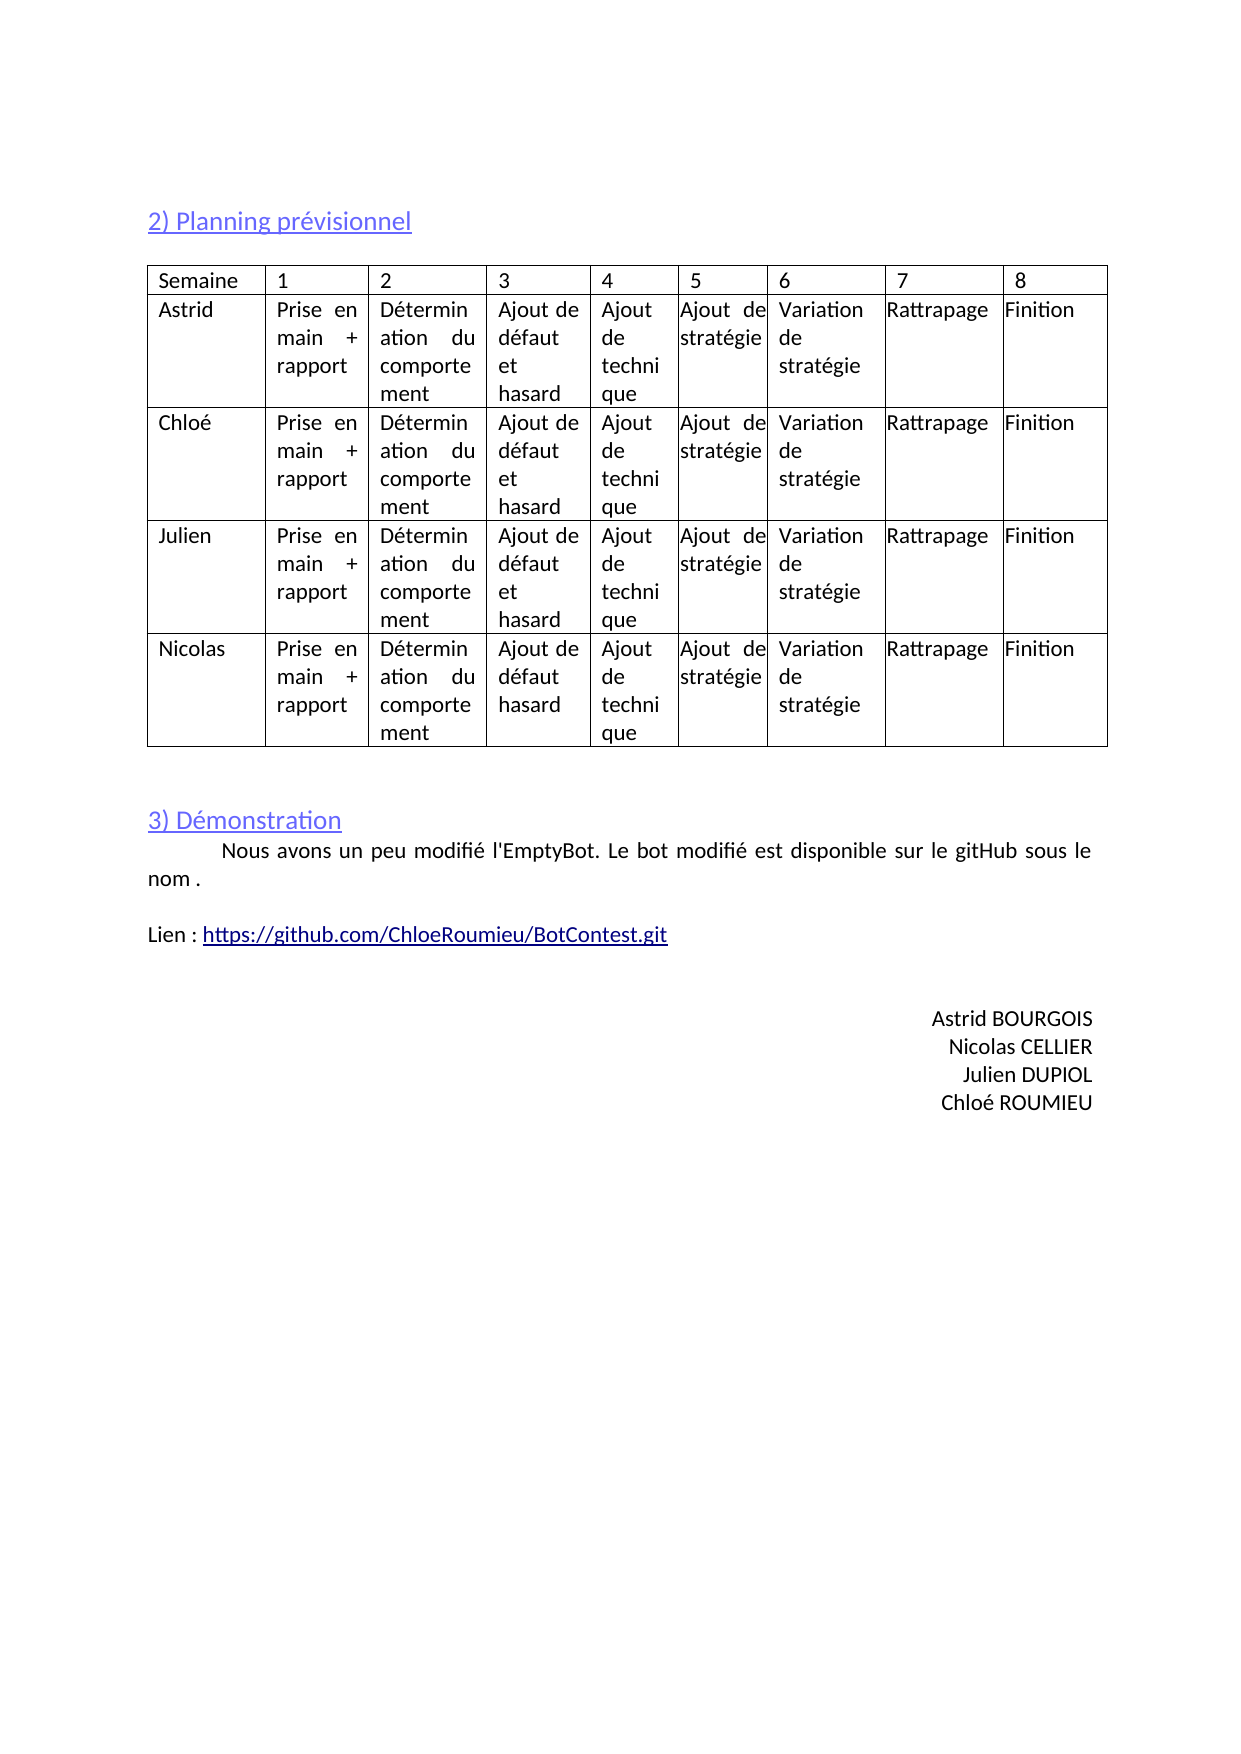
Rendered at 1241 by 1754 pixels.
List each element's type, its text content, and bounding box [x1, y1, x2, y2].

table_cell Finition [1004, 521, 1107, 633]
text Astrid BOURGOIS [148, 1004, 1093, 1032]
table_cell Ajout de technique [591, 408, 678, 520]
table_header 3 [487, 266, 590, 294]
table_cell Prise en main + rapport [266, 521, 368, 633]
list 2) Planning prévisionnel [148, 204, 1093, 237]
table_header 6 [768, 266, 885, 294]
table_header 5 [679, 266, 767, 294]
table_cell Variation de stratégie [768, 408, 885, 520]
table_header 4 [591, 266, 678, 294]
table_cell Ajout de défaut et hasard [487, 521, 590, 633]
table_cell Rattrapage [886, 521, 1003, 633]
table_cell Prise en main + rapport [266, 295, 368, 407]
table_cell Julien [148, 521, 265, 633]
table_cell Ajout de stratégie [679, 634, 767, 746]
table_header 7 [886, 266, 1003, 294]
table_cell Ajout de technique [591, 634, 678, 746]
table_cell Rattrapage [886, 408, 1003, 520]
list Nous avons un peu modifié l'EmptyBot. Le bot modifié est disponible sur le gitHub sous le nom . [148, 836, 1093, 892]
text Nicolas CELLIER [148, 1032, 1093, 1061]
table_cell Détermination du comportement [369, 295, 486, 407]
table_cell Ajout de défaut et hasard [487, 295, 590, 407]
table_cell Détermination du comportement [369, 408, 486, 520]
table_cell Rattrapage [886, 295, 1003, 407]
text Chloé ROUMIEU [148, 1088, 1093, 1117]
table_cell Ajout de stratégie [679, 295, 767, 407]
table_cell Chloé [148, 408, 265, 520]
table_header Semaine [148, 266, 265, 294]
table_cell Variation de stratégie [768, 634, 885, 746]
table_cell Finition [1004, 295, 1107, 407]
list 3) Démonstration [148, 803, 1093, 836]
table_cell Détermination du comportement [369, 521, 486, 633]
table_cell Finition [1004, 408, 1107, 520]
table_cell Ajout de stratégie [679, 521, 767, 633]
table_cell Ajout de défaut hasard [487, 634, 590, 746]
table_header 8 [1004, 266, 1107, 294]
table_cell Ajout de technique [591, 295, 678, 407]
table_cell Nicolas [148, 634, 265, 746]
text Lien : https://github.com/ChloeRoumieu/BotContest.git [148, 920, 1093, 948]
table_cell Prise en main + rapport [266, 408, 368, 520]
table_cell Astrid [148, 295, 265, 407]
table_cell Finition [1004, 634, 1107, 746]
table_cell Rattrapage [886, 634, 1003, 746]
table_cell Ajout de technique [591, 521, 678, 633]
table_cell Détermination du comportement [369, 634, 486, 746]
table_cell Prise en main + rapport [266, 634, 368, 746]
table_cell Ajout de défaut et hasard [487, 408, 590, 520]
table_header 2 [369, 266, 486, 294]
table_header 1 [266, 266, 368, 294]
text Julien DUPIOL [148, 1061, 1093, 1088]
table_cell Variation de stratégie [768, 521, 885, 633]
table_cell Ajout de stratégie [679, 408, 767, 520]
table_cell Variation de stratégie [768, 295, 885, 407]
